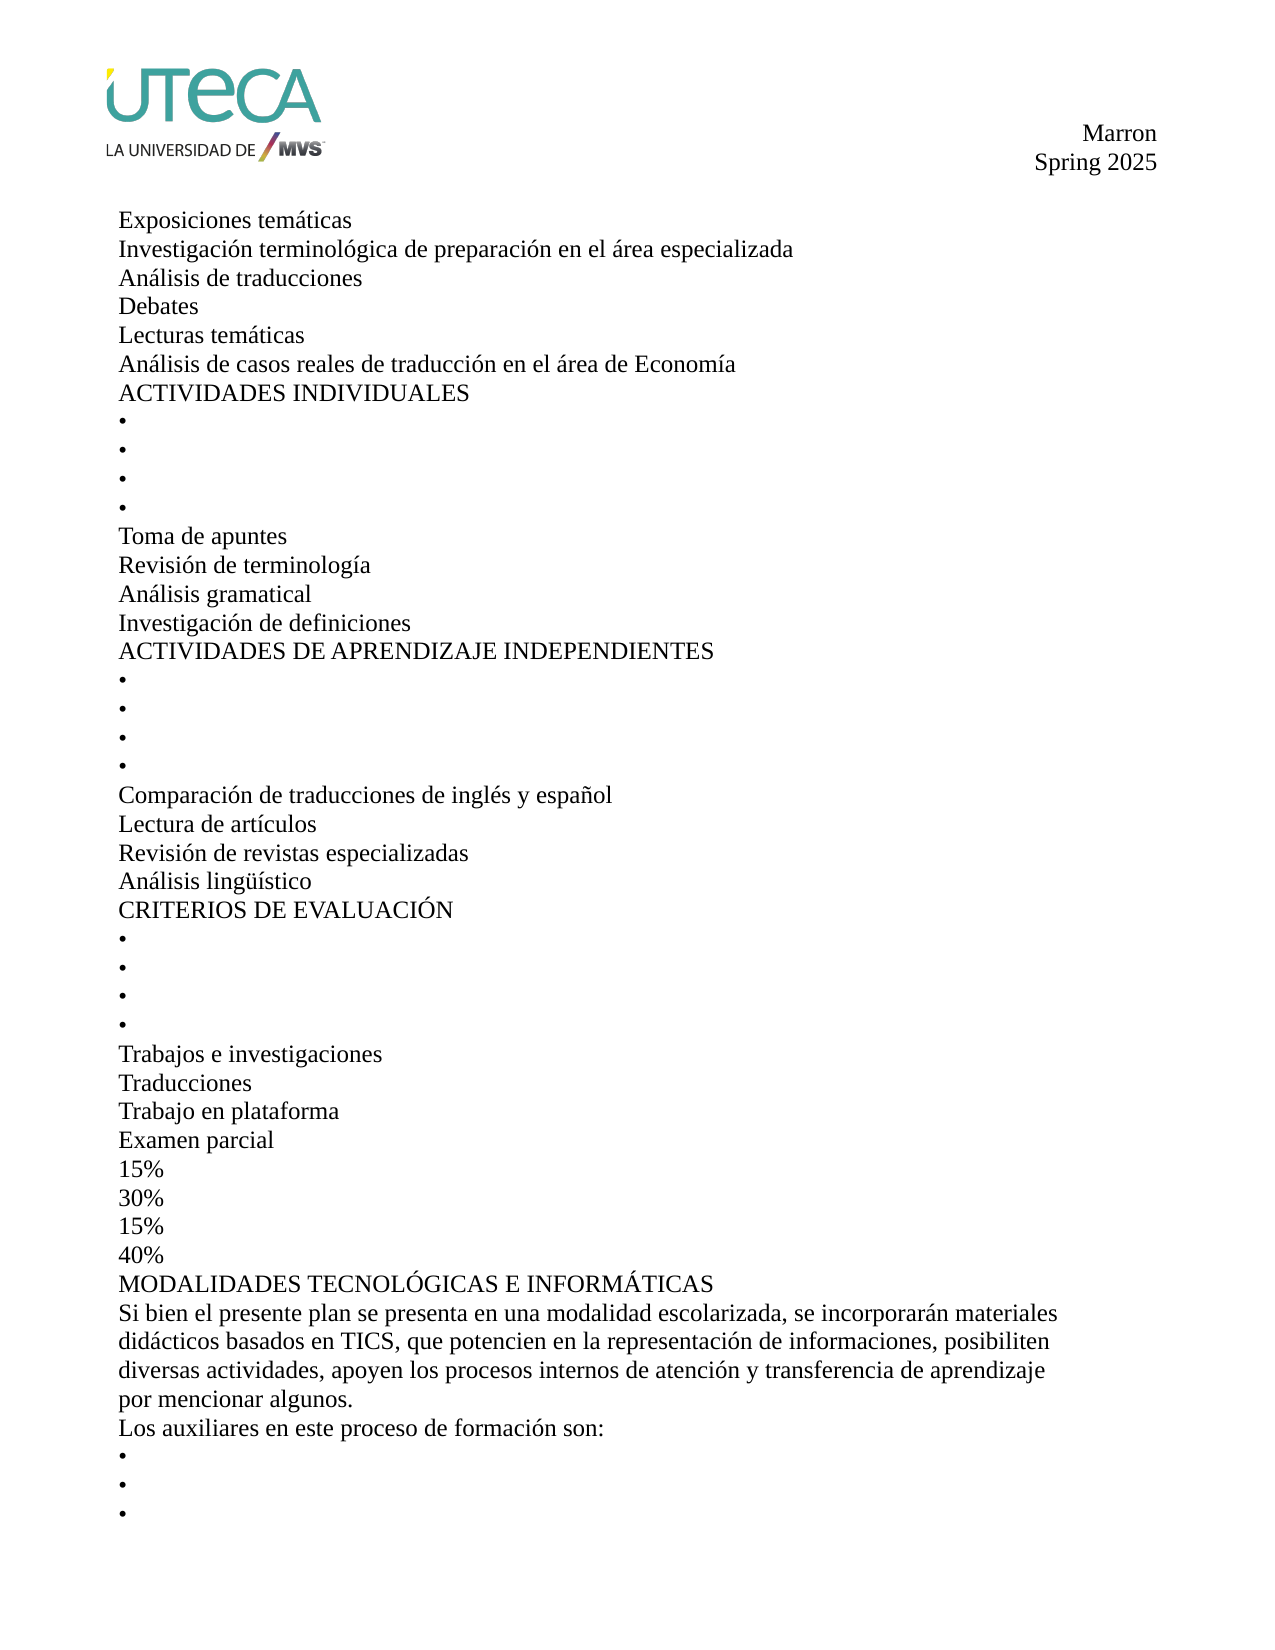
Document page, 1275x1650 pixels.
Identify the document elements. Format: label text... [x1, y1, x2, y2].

text Investigación de definiciones [118, 608, 1157, 636]
text diversas actividades, apoyen los procesos internos de atención y transferencia de aprendizaje [118, 1355, 1157, 1384]
text • [118, 493, 1157, 521]
text Toma de apuntes [118, 521, 1157, 550]
text 30% [118, 1183, 1157, 1211]
text • [118, 1470, 1157, 1499]
text Traducciones [118, 1068, 1157, 1096]
text ACTIVIDADES INDIVIDUALES [118, 378, 1157, 406]
text • [118, 464, 1157, 493]
text Investigación terminológica de preparación en el área especializada [118, 234, 1157, 263]
text Los auxiliares en este proceso de formación son: [118, 1413, 1157, 1441]
text Trabajos e investigaciones [118, 1039, 1157, 1068]
text Revisión de terminología [118, 550, 1157, 579]
text • [118, 1499, 1157, 1528]
text Examen parcial [118, 1125, 1157, 1154]
text • [118, 981, 1157, 1010]
text Revisión de revistas especializadas [118, 838, 1157, 866]
text didácticos basados en TICS, que potencien en la representación de informaciones, posibiliten [118, 1326, 1157, 1355]
text CRITERIOS DE EVALUACIÓN [118, 895, 1157, 924]
text Exposiciones temáticas [118, 205, 1157, 234]
text 15% [118, 1154, 1157, 1183]
text • [118, 1441, 1157, 1470]
text • [118, 751, 1157, 780]
text 40% [118, 1240, 1157, 1269]
text 15% [118, 1211, 1157, 1240]
text ACTIVIDADES DE APRENDIZAJE INDEPENDIENTES [118, 636, 1157, 665]
text • [118, 406, 1157, 435]
text • [118, 953, 1157, 981]
text Lecturas temáticas [118, 320, 1157, 349]
text Análisis lingüístico [118, 866, 1157, 895]
text Trabajo en plataforma [118, 1096, 1157, 1125]
text • [118, 435, 1157, 464]
text MODALIDADES TECNOLÓGICAS E INFORMÁTICAS [118, 1269, 1157, 1298]
text Lectura de artículos [118, 809, 1157, 838]
text • [118, 723, 1157, 751]
text Análisis de traducciones [118, 263, 1157, 291]
text Análisis de casos reales de traducción en el área de Economía [118, 349, 1157, 378]
text Comparación de traducciones de inglés y español [118, 780, 1157, 809]
text • [118, 1010, 1157, 1039]
text • [118, 665, 1157, 694]
text • [118, 694, 1157, 723]
text Análisis gramatical [118, 579, 1157, 608]
text Si bien el presente plan se presenta en una modalidad escolarizada, se incorporarán materiales [118, 1298, 1157, 1326]
picture [104, 64, 328, 166]
text • [118, 924, 1157, 953]
text por mencionar algunos. [118, 1384, 1157, 1413]
text Debates [118, 291, 1157, 320]
